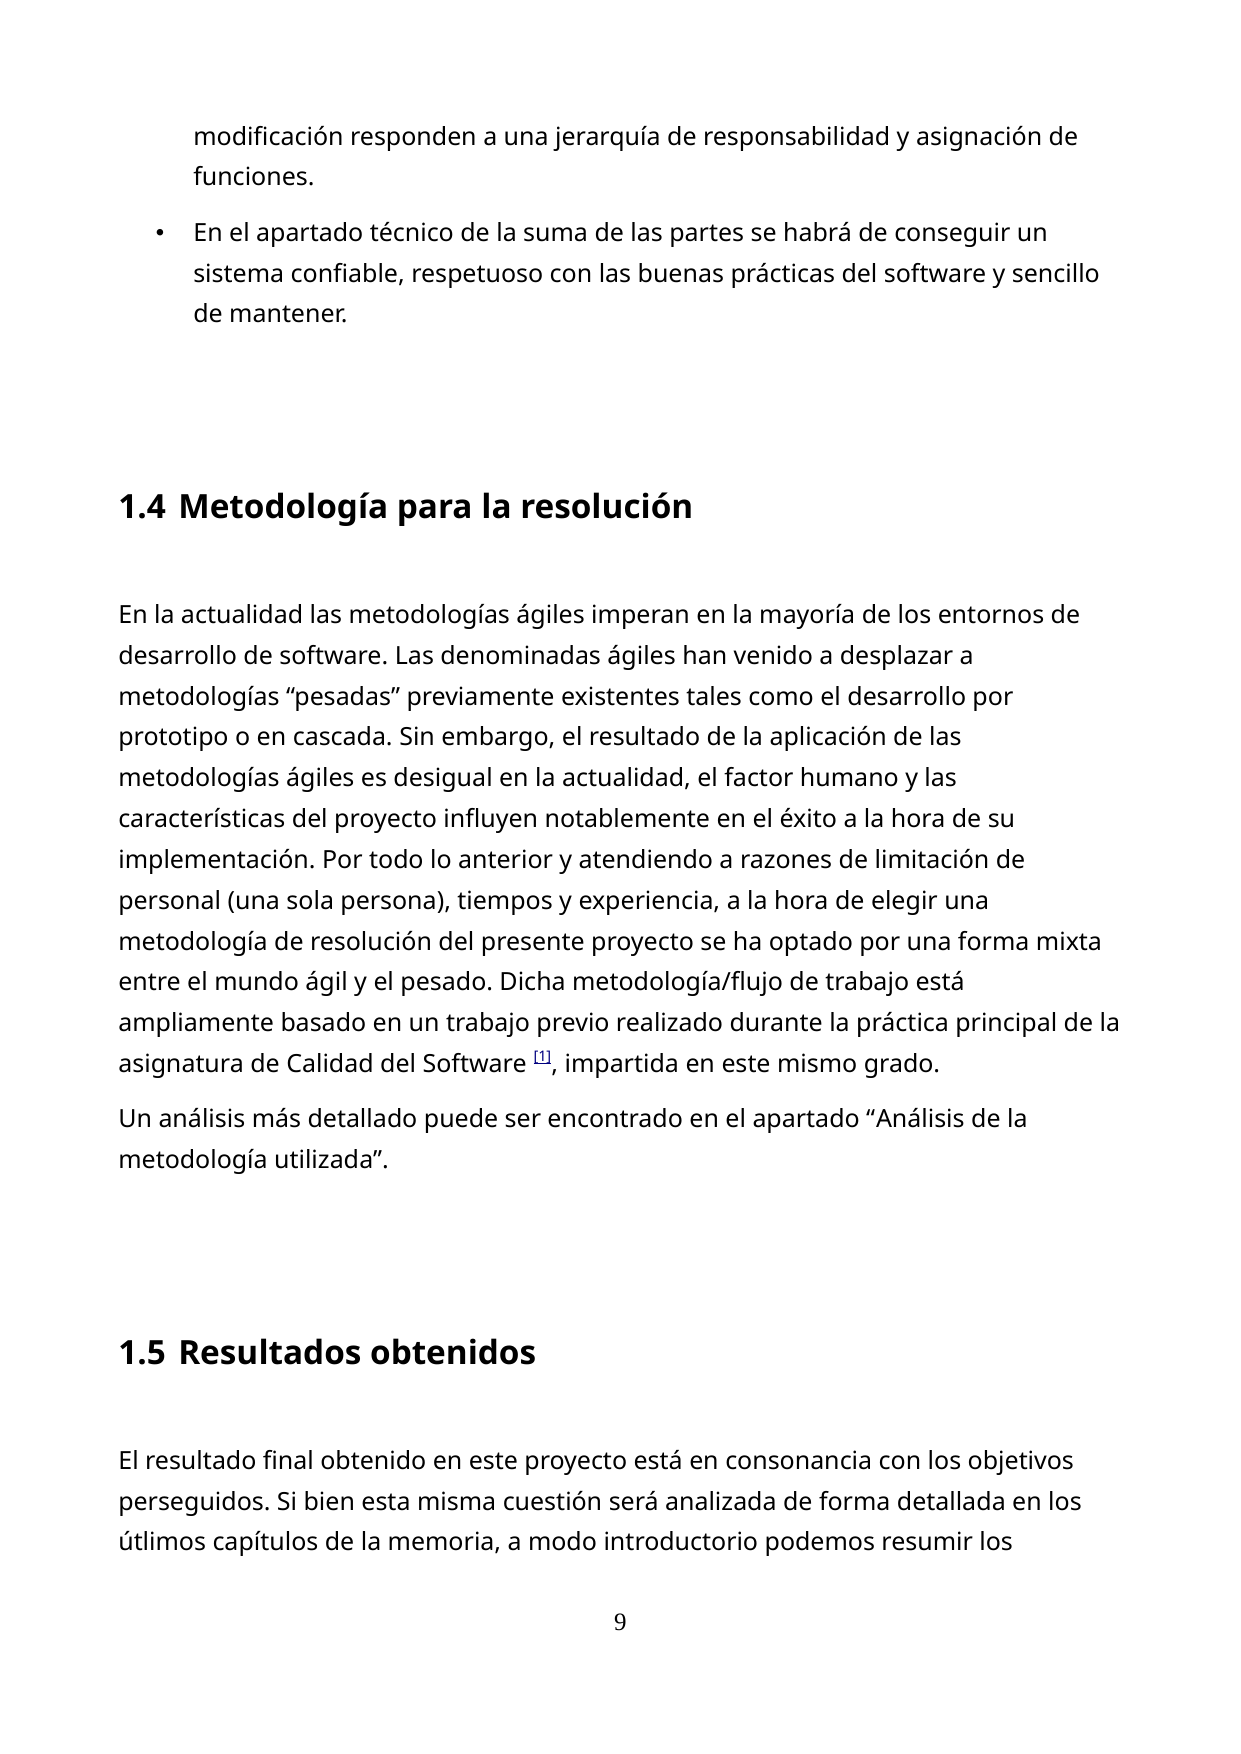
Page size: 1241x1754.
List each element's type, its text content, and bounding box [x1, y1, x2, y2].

text En la actualidad las metodologías ágiles imperan en la mayoría de los entornos de desarrollo de software. Las denominadas ágiles han venido a desplazar a metodologías “pesadas” previamente existentes tales como el desarrollo por prototipo o en cascada. Sin embargo, el resultado de la aplicación de las metodologías ágiles es desigual en la actualidad, el factor humano y las características del proyecto influyen notablemente en el éxito a la hora de su implementación. Por todo lo anterior y atendiendo a razones de limitación de personal (una sola persona), tiempos y experiencia, a la hora de elegir una metodología de resolución del presente proyecto se ha optado por una forma mixta entre el mundo ágil y el pesado. Dicha metodología/flujo de trabajo está ampliamente basado en un trabajo previo realizado durante la práctica principal de la asignatura de Calidad del Software [1], impartida en este mismo grado. [118, 596, 1122, 1080]
subtitle Resultados obtenidos [118, 1329, 1122, 1374]
subtitle Metodología para la resolución [118, 483, 1122, 528]
list En el apartado técnico de la suma de las partes se habrá de conseguir un sistema confiable, respetuoso con las buenas prácticas del software y sencillo de mantener. [156, 214, 1122, 330]
text Un análisis más detallado puede ser encontrado en el apartado “Análisis de la metodología utilizada”. [118, 1101, 1122, 1176]
text El resultado final obtenido en este proyecto está en consonancia con los objetivos perseguidos. Si bien esta misma cuestión será analizada de forma detallada en los útlimos capítulos de la memoria, a modo introductorio podemos resumir los [118, 1442, 1122, 1558]
list modificación responden a una jerarquía de responsabilidad y asignación de funciones. [156, 118, 1122, 193]
